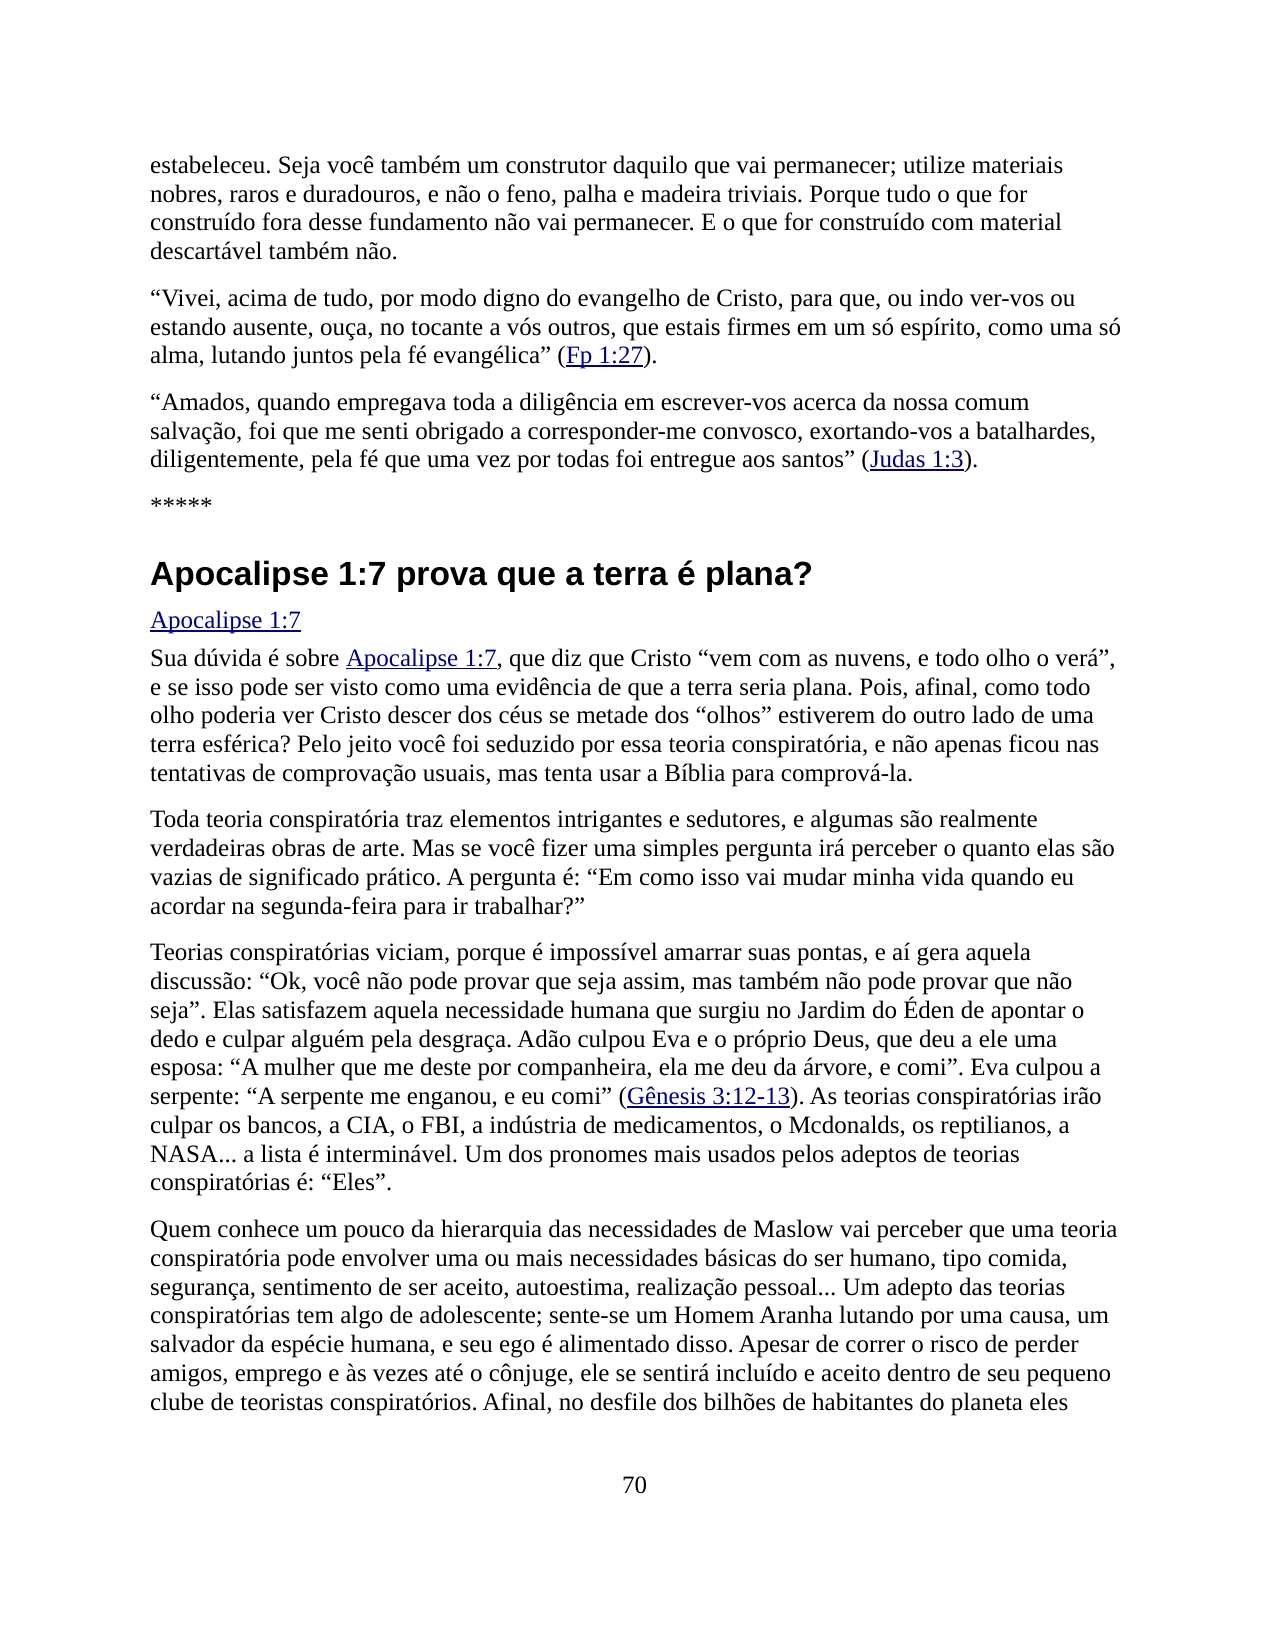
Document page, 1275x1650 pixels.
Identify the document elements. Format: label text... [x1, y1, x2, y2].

text Apocalipse 1:7 [150, 605, 1125, 634]
text ***** [150, 491, 1125, 520]
subtitle Apocalipse 1:7 prova que a terra é plana? [150, 554, 1125, 593]
text Sua dúvida é sobre Apocalipse 1:7, que diz que Cristo “vem com as nuvens, e todo olho o verá”, e se isso pode ser visto como uma evidência de que a terra seria plana. Pois, afinal, como todo olho poderia ver Cristo descer dos céus se metade dos “olhos” estiverem do outro lado de uma terra esférica? Pelo jeito você foi seduzido por essa teoria conspiratória, e não apenas ficou nas tentativas de comprovação usuais, mas tenta usar a Bíblia para comprová-la. [150, 643, 1125, 787]
text Toda teoria conspiratória traz elementos intrigantes e sedutores, e algumas são realmente verdadeiras obras de arte. Mas se você fizer uma simples pergunta irá perceber o quanto elas são vazias de significado prático. A pergunta é: “Em como isso vai mudar minha vida quando eu acordar na segunda-feira para ir trabalhar?” [150, 804, 1125, 919]
text estabeleceu. Seja você também um construtor daquilo que vai permanecer; utilize materiais nobres, raros e duradouros, e não o feno, palha e madeira triviais. Porque tudo o que for construído fora desse fundamento não vai permanecer. E o que for construído com material descartável também não. [150, 150, 1125, 265]
text “Vivei, acima de tudo, por modo digno do evangelho de Cristo, para que, ou indo ver-vos ou estando ausente, ouça, no tocante a vós outros, que estais firmes em um só espírito, como uma só alma, lutando juntos pela fé evangélica” (Fp 1:27). [150, 283, 1125, 369]
text Teorias conspiratórias viciam, porque é impossível amarrar suas pontas, e aí gera aquela discussão: “Ok, você não pode provar que seja assim, mas também não pode provar que não seja”. Elas satisfazem aquela necessidade humana que surgiu no Jardim do Éden de apontar o dedo e culpar alguém pela desgraça. Adão culpou Eva e o próprio Deus, que deu a ele uma esposa: “A mulher que me deste por companheira, ela me deu da árvore, e comi”. Eva culpou a serpente: “A serpente me enganou, e eu comi” (Gênesis 3:12-13). As teorias conspiratórias irão culpar os bancos, a CIA, o FBI, a indústria de medicamentos, o Mcdonalds, os reptilianos, a NASA... a lista é interminável. Um dos pronomes mais usados pelos adeptos de teorias conspiratórias é: “Eles”. [150, 937, 1125, 1196]
text Quem conhece um pouco da hierarquia das necessidades de Maslow vai perceber que uma teoria conspiratória pode envolver uma ou mais necessidades básicas do ser humano, tipo comida, segurança, sentimento de ser aceito, autoestima, realização pessoal... Um adepto das teorias conspiratórias tem algo de adolescente; sente-se um Homem Aranha lutando por uma causa, um salvador da espécie humana, e seu ego é alimentado disso. Apesar de correr o risco de perder amigos, emprego e às vezes até o cônjuge, ele se sentirá incluído e aceito dentro de seu pequeno clube de teoristas conspiratórios. Afinal, no desfile dos bilhões de habitantes do planeta eles [150, 1214, 1125, 1415]
text “Amados, quando empregava toda a diligência em escrever-vos acerca da nossa comum salvação, foi que me senti obrigado a corresponder-me convosco, exortando-vos a batalhardes, diligentemente, pela fé que uma vez por todas foi entregue aos santos” (Judas 1:3). [150, 387, 1125, 473]
